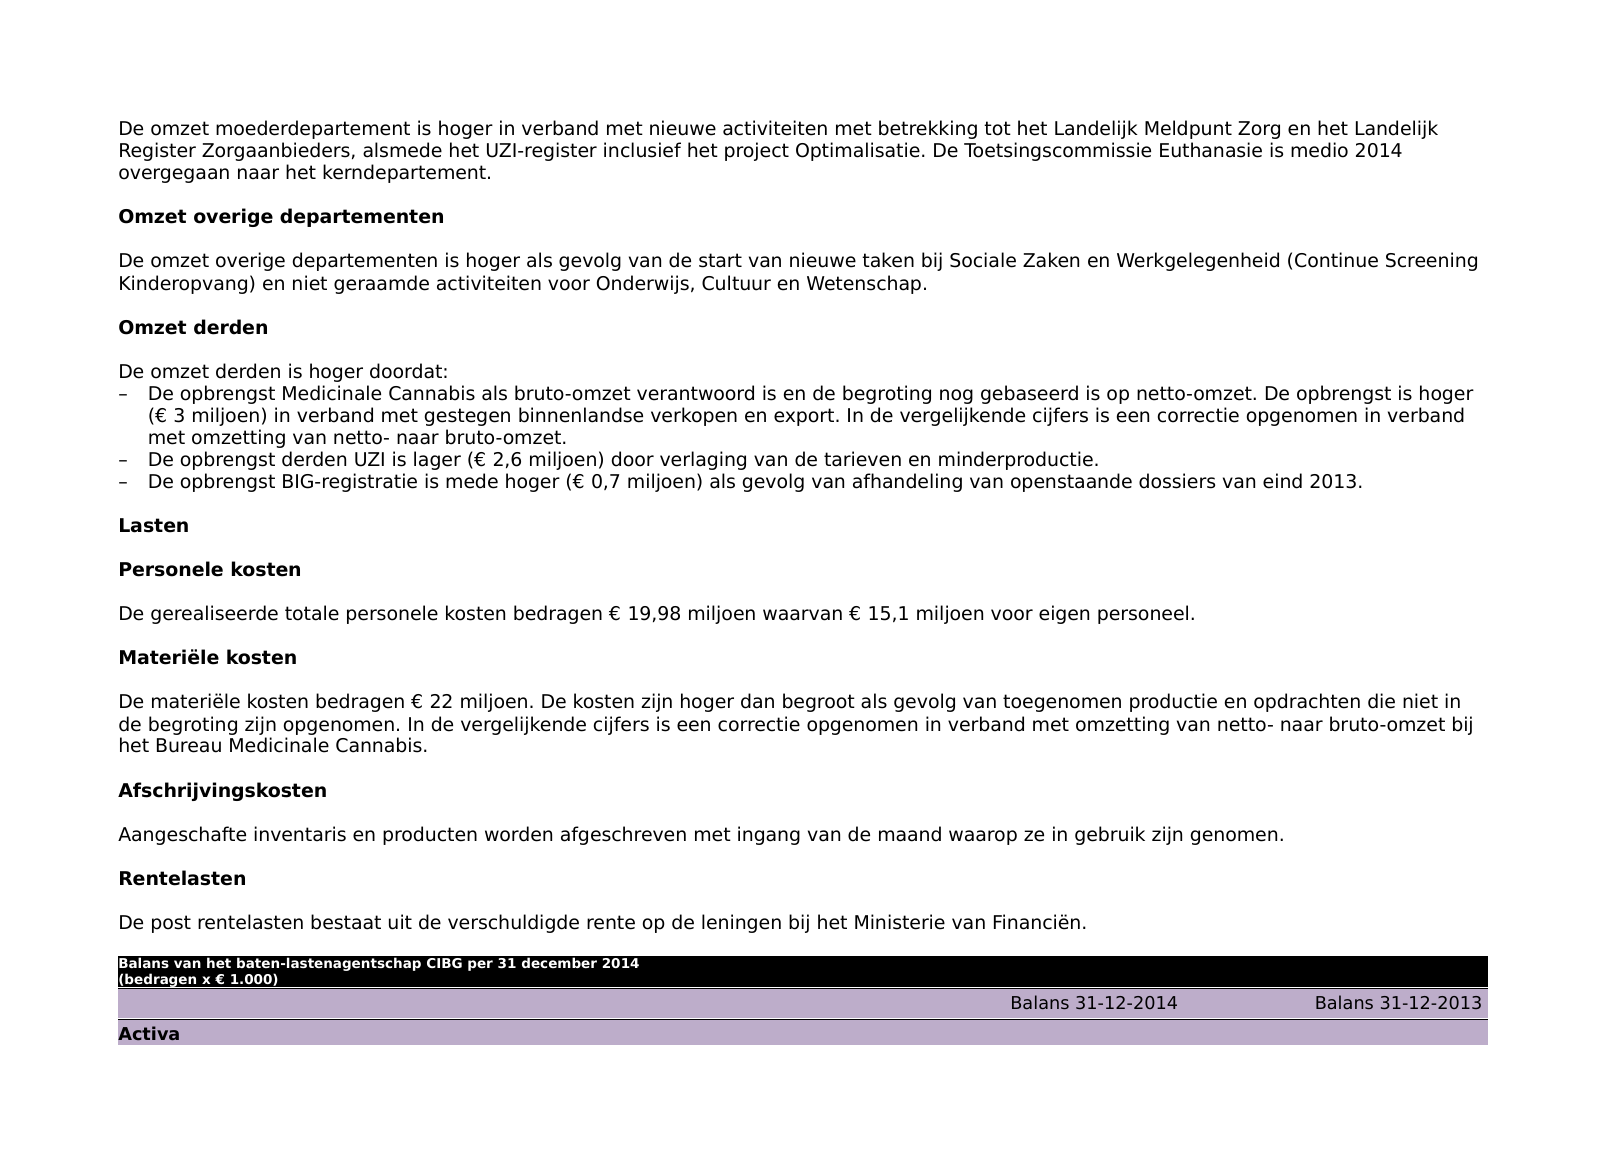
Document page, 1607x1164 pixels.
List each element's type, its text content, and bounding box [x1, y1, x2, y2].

text De materiële kosten bedragen € 22 miljoen. De kosten zijn hoger dan begroot als gevolg van toegenomen productie en opdrachten die niet in de begroting zijn opgenomen. In de vergelijkende cijfers is een correctie opgenomen in verband met omzetting van netto- naar bruto-omzet bij het Bureau Medicinale Cannabis. [118, 691, 1488, 757]
text – De opbrengst Medicinale Cannabis als bruto-omzet verantwoord is en de begroting nog gebaseerd is op netto-omzet. De opbrengst is hoger (€ 3 miljoen) in verband met gestegen binnenlandse verkopen en export. In de vergelijkende cijfers is een correctie opgenomen in verband met omzetting van netto- naar bruto-omzet. [118, 383, 1488, 449]
text Aangeschafte inventaris en producten worden afgeschreven met ingang van de maand waarop ze in gebruik zijn genomen. [118, 824, 1488, 846]
text – De opbrengst derden UZI is lager (€ 2,6 miljoen) door verlaging van de tarieven en minderproductie. [118, 449, 1488, 471]
text De gerealiseerde totale personele kosten bedragen € 19,98 miljoen waarvan € 15,1 miljoen voor eigen personeel. [118, 603, 1488, 625]
subtitle Omzet overige departementen [118, 206, 1488, 228]
subtitle Afschrijvingskosten [118, 779, 1488, 802]
table_cell [879, 1020, 1184, 1045]
text De post rentelasten bestaat uit de verschuldigde rente op de leningen bij het Ministerie van Financiën. [118, 912, 1488, 934]
text De omzet moederdepartement is hoger in verband met nieuwe activiteiten met betrekking tot het Landelijk Meldpunt Zorg en het Landelijk Register Zorgaanbieders, alsmede het UZI-register inclusief het project Optimalisatie. De Toetsingscommissie Euthanasie is medio 2014 overgegaan naar het kerndepartement. [118, 118, 1488, 184]
table_cell [1184, 1020, 1488, 1045]
subtitle Omzet derden [118, 317, 1488, 338]
subtitle Materiële kosten [118, 647, 1488, 669]
subtitle Personele kosten [118, 559, 1488, 581]
table_header Balans van het baten-lastenagentschap CIBG per 31 december 2014 (bedragen x € 1.000) [118, 956, 1488, 987]
text De omzet overige departementen is hoger als gevolg van de start van nieuwe taken bij Sociale Zaken en Werkgelegenheid (Continue Screening Kinderopvang) en niet geraamde activiteiten voor Onderwijs, Cultuur en Wetenschap. [118, 250, 1488, 294]
subtitle Lasten [118, 515, 1488, 537]
table_cell [118, 989, 879, 1018]
subtitle Rentelasten [118, 868, 1488, 890]
table_cell Balans 31-12-2014 [879, 989, 1184, 1018]
text De omzet derden is hoger doordat: [118, 361, 1488, 383]
table_cell Activa [118, 1020, 879, 1045]
table_cell Balans 31-12-2013 [1184, 989, 1488, 1018]
text – De opbrengst BIG-registratie is mede hoger (€ 0,7 miljoen) als gevolg van afhandeling van openstaande dossiers van eind 2013. [118, 471, 1488, 493]
